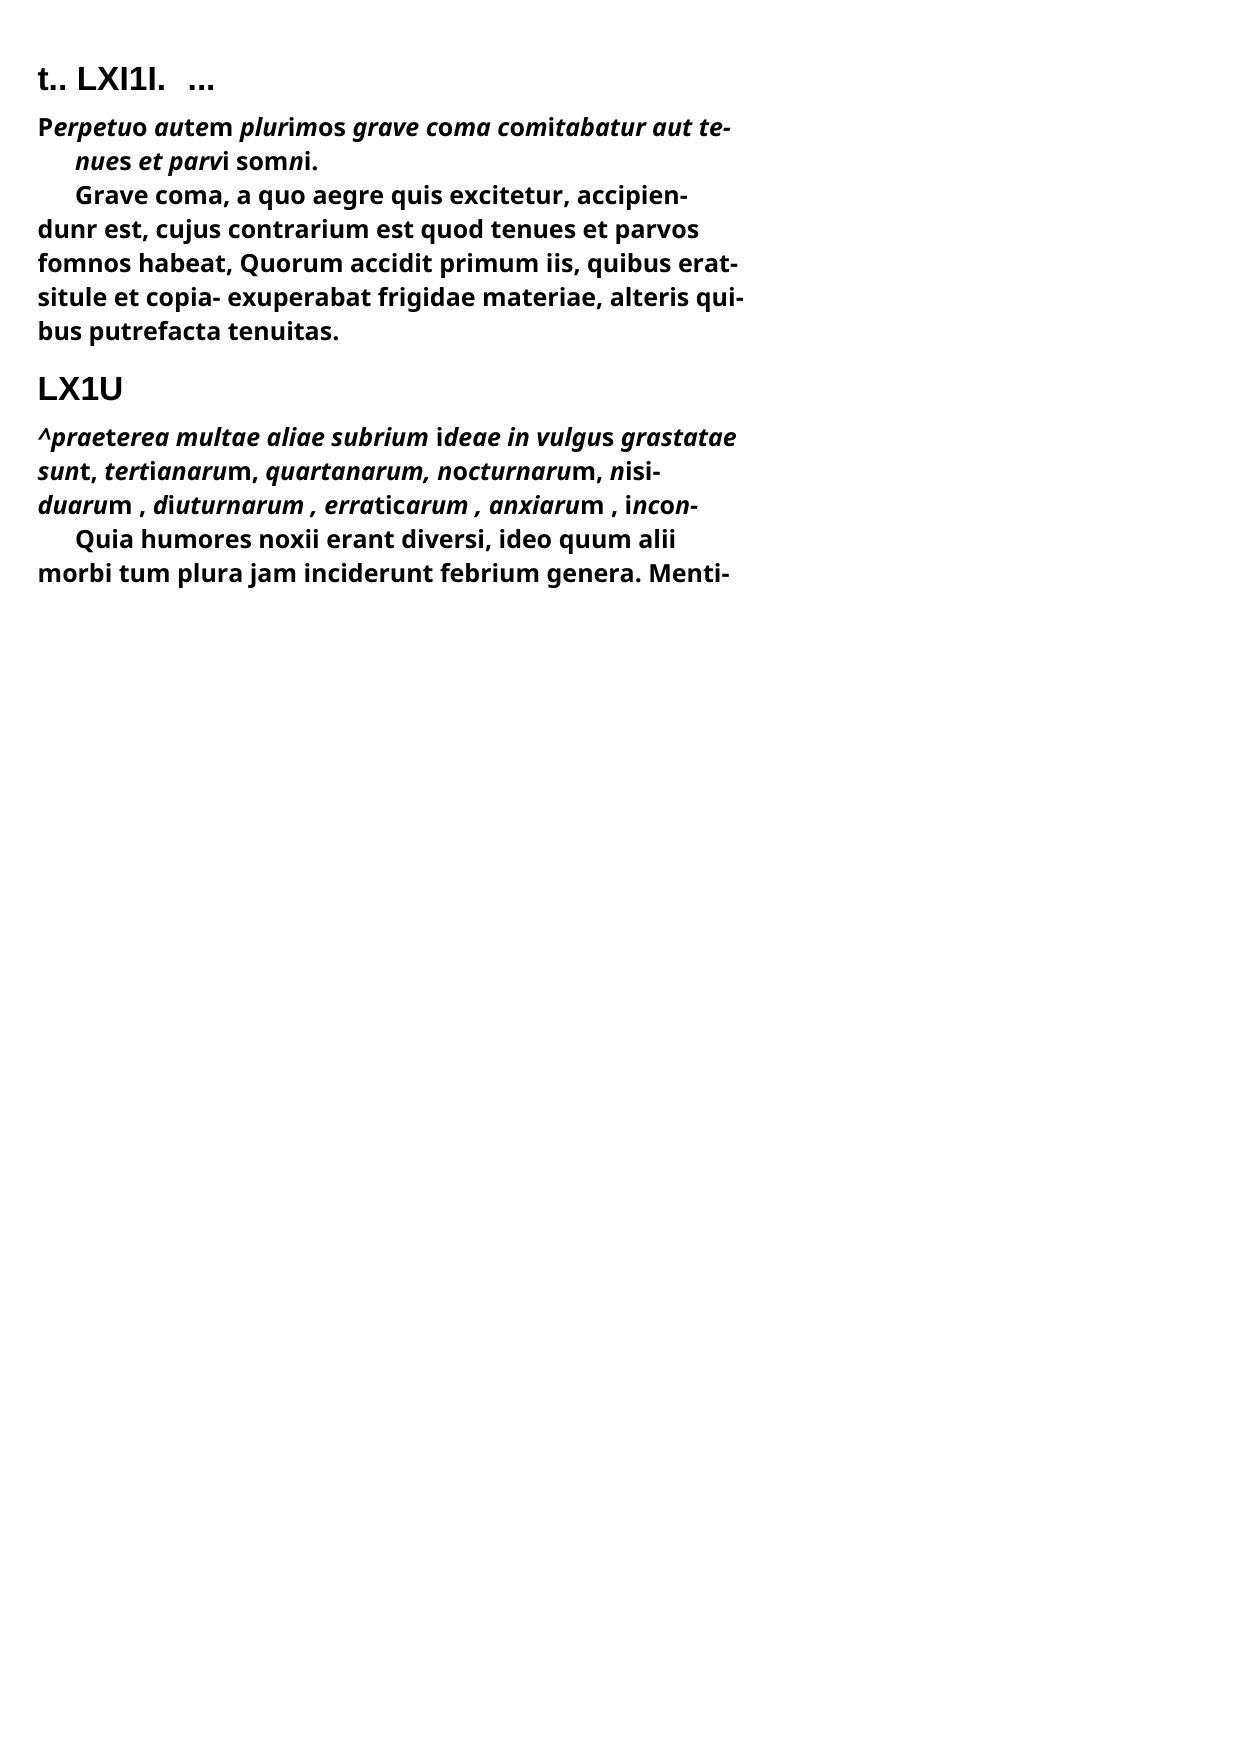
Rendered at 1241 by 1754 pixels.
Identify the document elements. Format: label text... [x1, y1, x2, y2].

text Perpetuo autem plurimos grave coma comitabatur aut te- nues et parvi somni. [37, 109, 1203, 178]
subtitle t.. LXI1I. ... [37, 58, 1203, 97]
subtitle LX1U [37, 369, 1203, 407]
text ^praeterea multae aliae subrium ideae in vulgus grastatae sunt, tertianarum, quartanarum, nocturnarum, nisi- duarum , diuturnarum , erraticarum , anxiarum , incon- [37, 420, 1203, 522]
text Quia humores noxii erant diversi, ideo quum alii morbi tum plura jam inciderunt febrium genera. Menti- [37, 522, 1203, 590]
text Grave coma, a quo aegre quis excitetur, accipien- dunr est, cujus contrarium est quod tenues et parvos fomnos habeat, Quorum accidit primum iis, quibus erat- situle et copia- exuperabat frigidae materiae, alteris qui- bus putrefacta tenuitas. [37, 178, 1203, 348]
